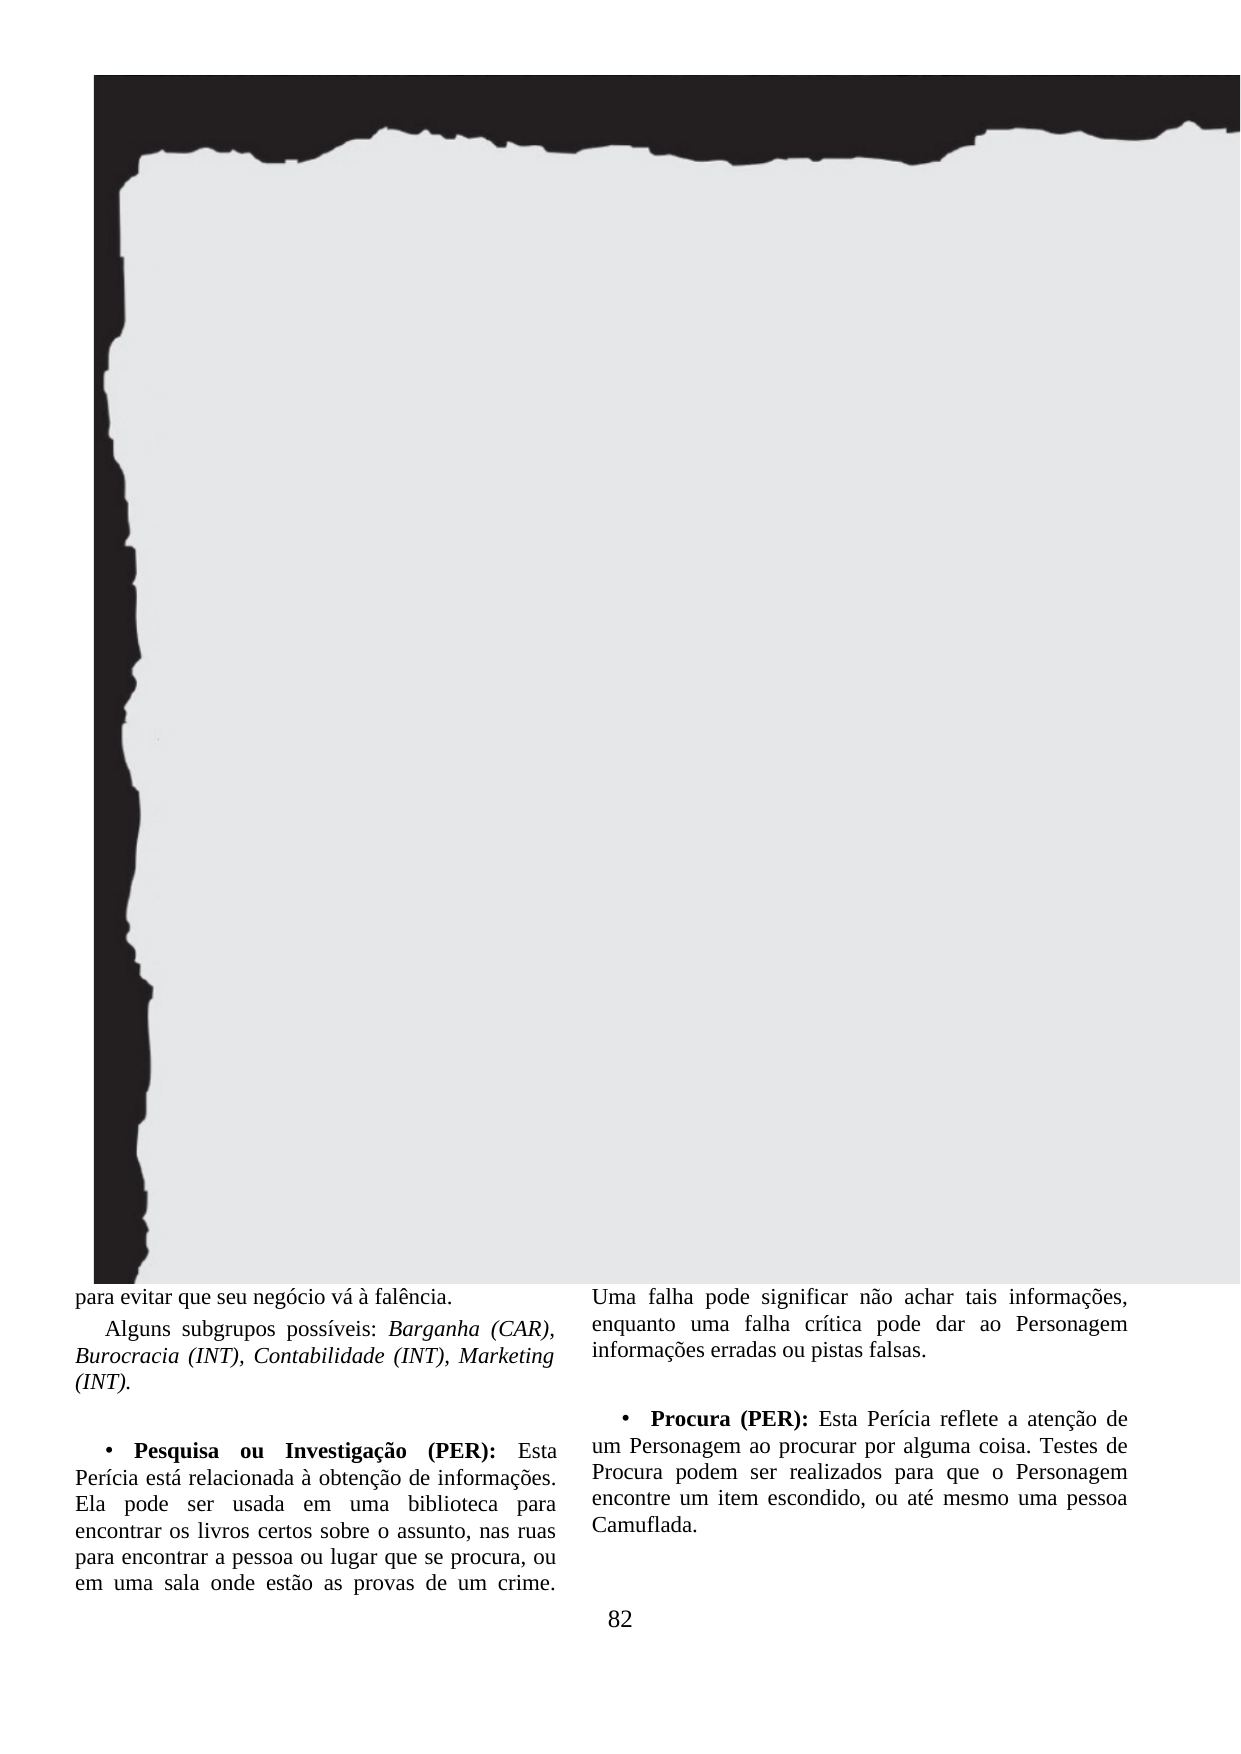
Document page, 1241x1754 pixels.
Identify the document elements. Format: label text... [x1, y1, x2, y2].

subtitle Procura (PER): Esta Perícia reflete a atenção de um Personagem ao procurar por alguma coisa. Testes de Procura podem ser realizados para que o Personagem encontre um item escondido, ou até mesmo uma pessoa Camuflada. [592, 1403, 1129, 1537]
subtitle para evitar que seu negócio vá à falência. [75, 1283, 557, 1309]
subtitle Alguns subgrupos possíveis: Barganha (CAR), Burocracia (INT), Contabilidade (INT), Marketing (INT). [75, 1316, 557, 1394]
subtitle Uma falha pode significar não achar tais informações, enquanto uma falha crítica pode dar ao Personagem informações erradas ou pistas falsas. [592, 1284, 1129, 1362]
picture [93, 75, 1241, 1284]
subtitle Pesquisa ou Investigação (PER): Esta Perícia está relacionada à obtenção de informações. Ela pode ser usada em uma biblioteca para encontrar os livros certos sobre o assunto, nas ruas para encontrar a pessoa ou lugar que se procura, ou em uma sala onde estão as provas de um crime. [75, 1435, 557, 1596]
